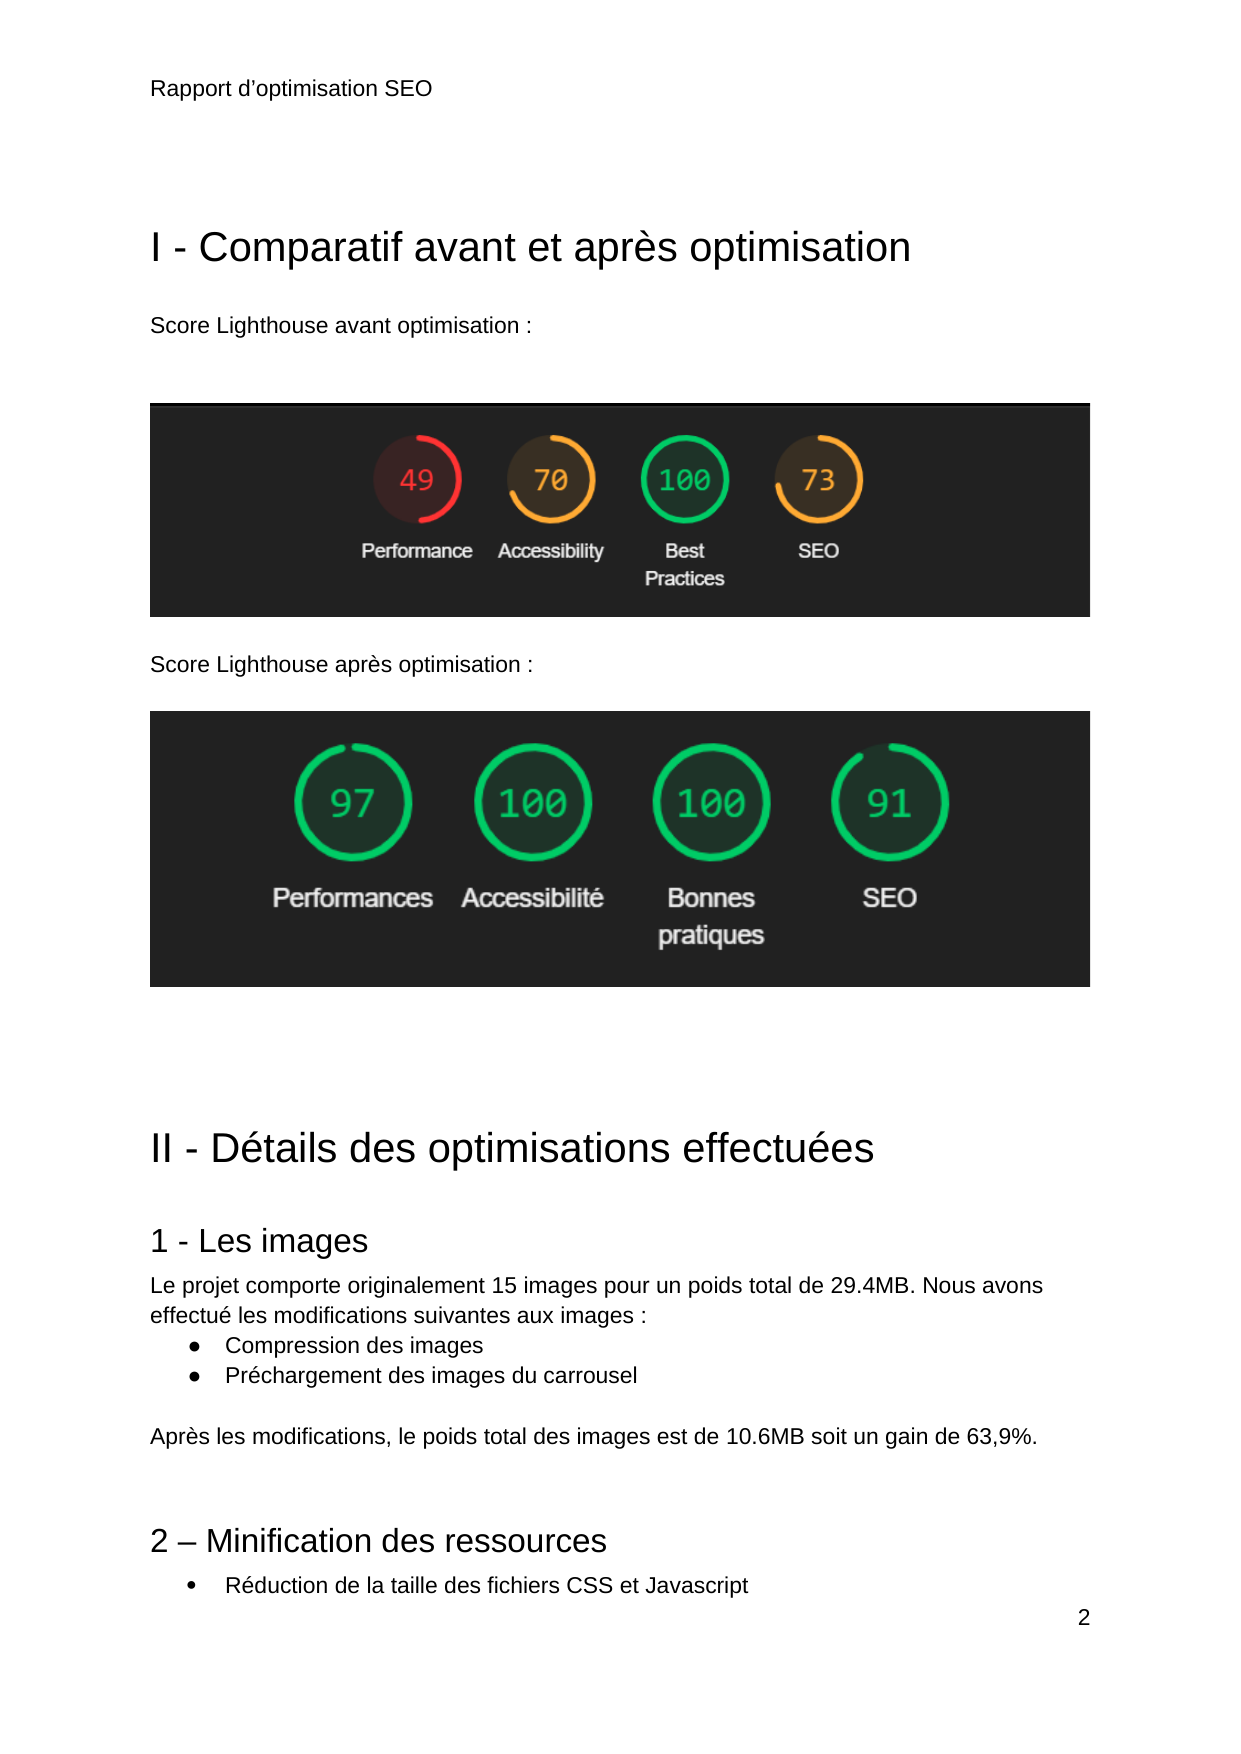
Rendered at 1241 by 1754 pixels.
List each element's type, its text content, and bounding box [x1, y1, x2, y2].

subtitle 2 – Minification des ressources [150, 1521, 1090, 1559]
list Préchargement des images du carrousel [187, 1362, 1090, 1389]
list Compression des images [187, 1332, 1090, 1359]
subtitle 1 - Les images [150, 1221, 1090, 1259]
text Score Lighthouse après optimisation : [150, 651, 1090, 677]
list Réduction de la taille des fichiers CSS et Javascript [187, 1572, 1090, 1598]
subtitle I - Comparatif avant et après optimisation [150, 222, 1090, 270]
text Après les modifications, le poids total des images est de 10.6MB soit un gain de 63,9%. [150, 1423, 1090, 1449]
text Le projet comporte originalement 15 images pour un poids total de 29.4MB. Nous avons effectué les modifications suivantes aux images : [150, 1272, 1090, 1328]
subtitle II - Détails des optimisations effectuées [150, 1123, 1090, 1171]
text Score Lighthouse avant optimisation : [150, 312, 1090, 339]
